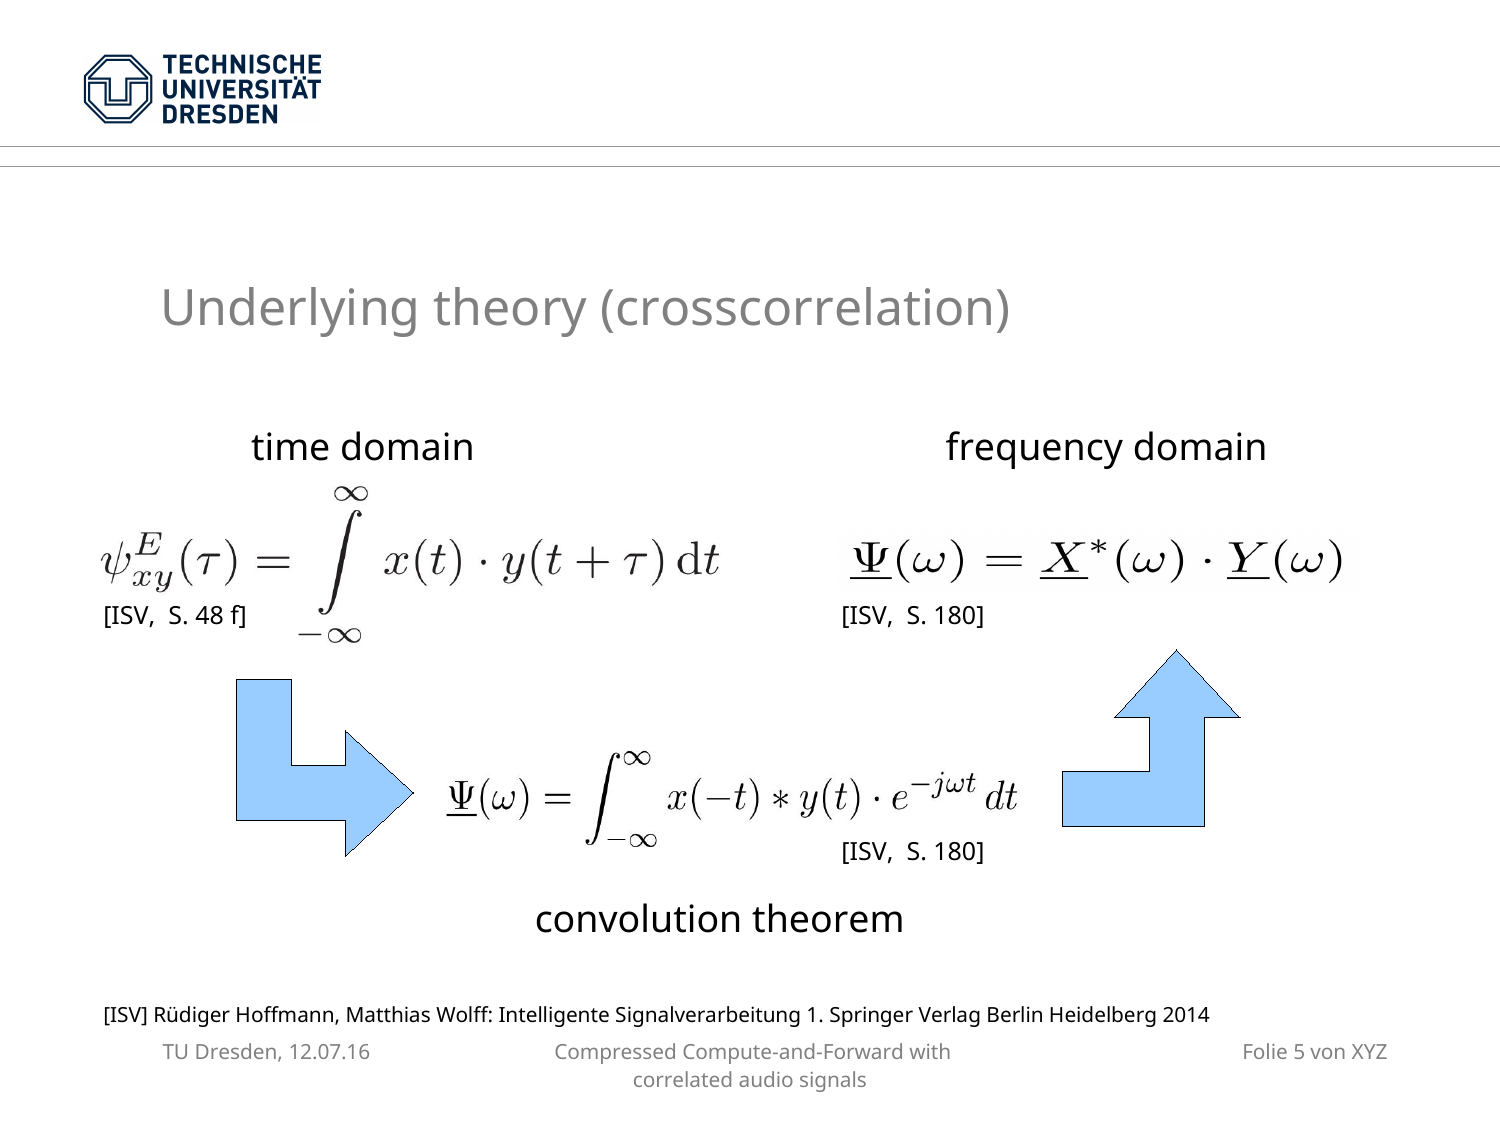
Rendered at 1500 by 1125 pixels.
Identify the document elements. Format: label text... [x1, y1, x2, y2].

text_box convolution theorem [519, 884, 939, 946]
text_box [ISV, S. 180] [826, 826, 1211, 886]
text_box [1062, 650, 1241, 826]
text_box [ISV, S. 180] [826, 590, 1211, 650]
text_box time domain [236, 413, 503, 474]
picture [83, 54, 321, 124]
picture [442, 738, 1046, 857]
picture [837, 529, 1359, 591]
text_box frequency domain [930, 413, 1300, 474]
text_box [ISV] Rüdiger Hoﬀmann, Matthias Wolﬀ: Intelligente Signalverarbeitung 1. Springer Verlag Berlin Heidelberg 2014 [88, 992, 1300, 1063]
picture [88, 472, 726, 650]
text_box [236, 679, 414, 857]
title Underlying theory (crosscorrelation) [160, 238, 1392, 375]
text_box [ISV, S. 48 f] [88, 590, 473, 650]
